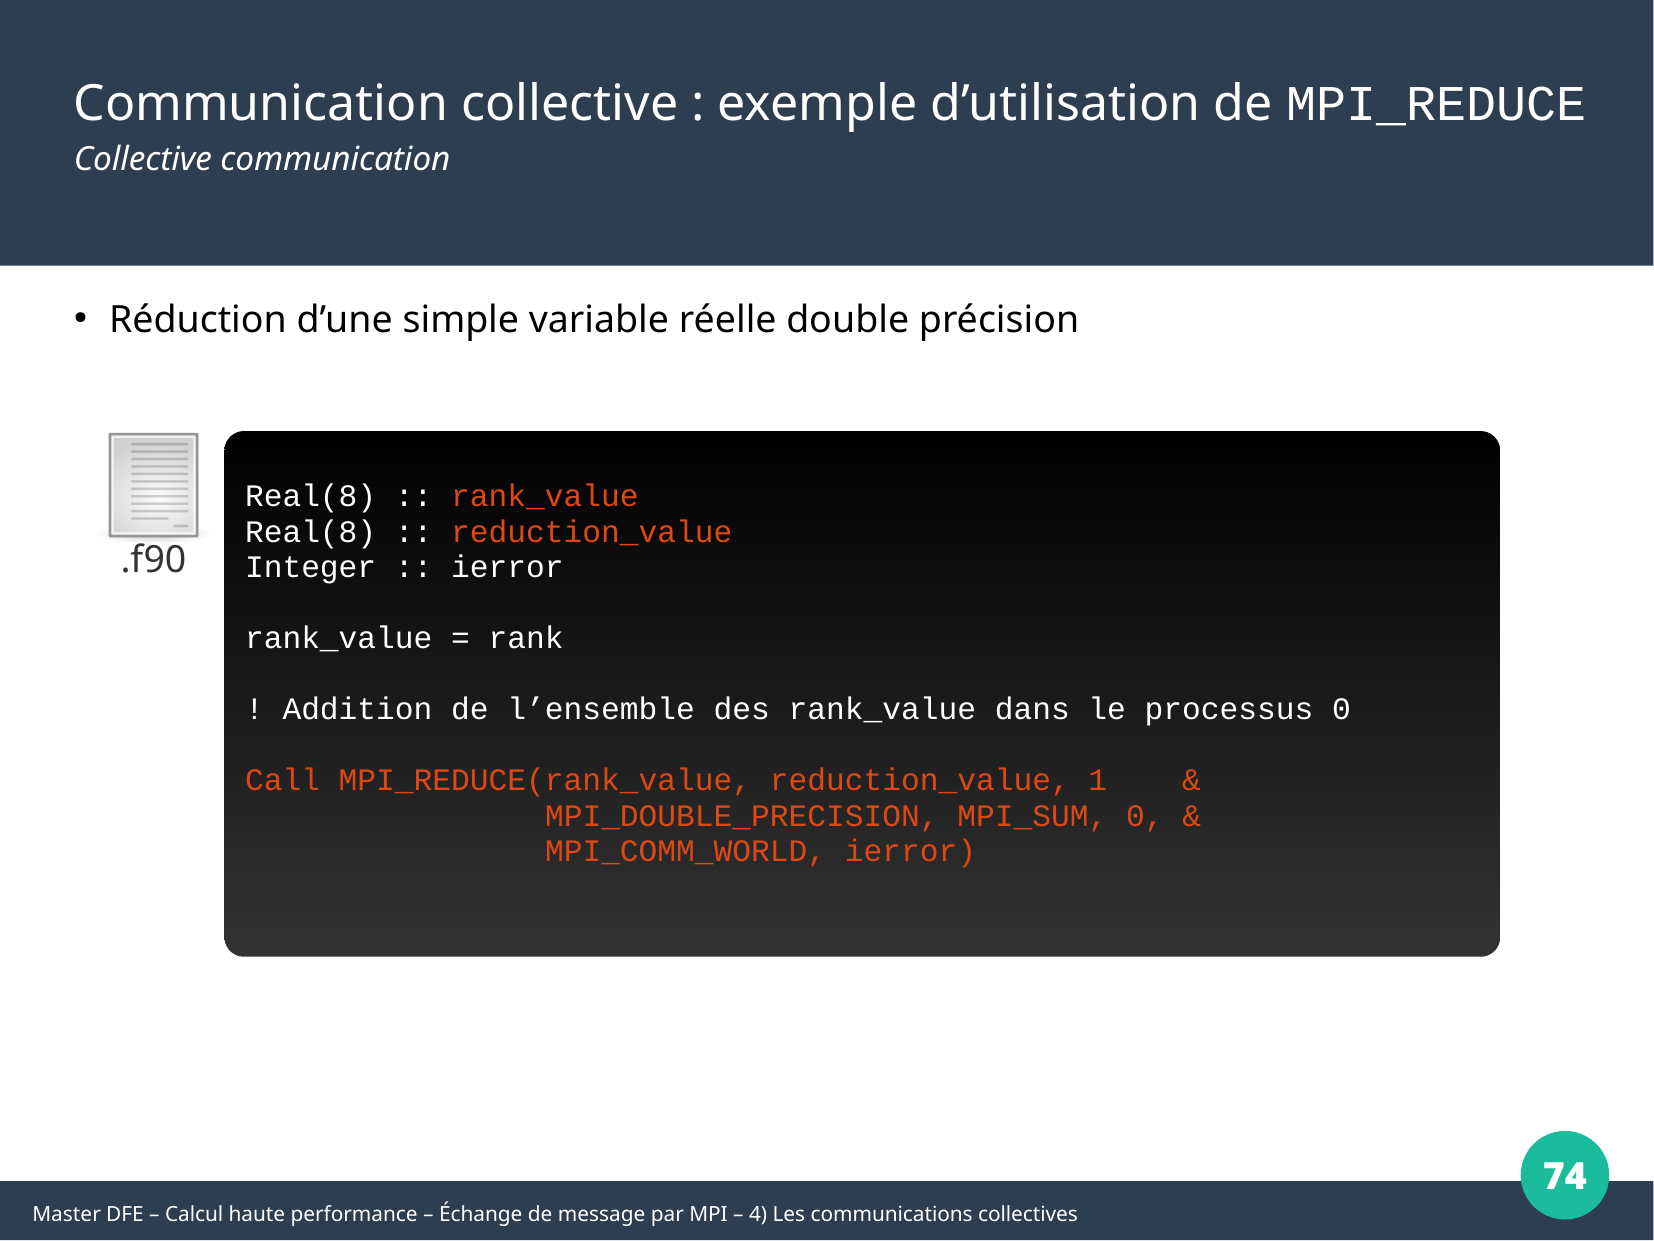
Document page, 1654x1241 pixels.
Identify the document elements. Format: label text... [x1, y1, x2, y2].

text_box Communication collective : exemple d’utilisation de MPI_REDUCE Collective communication [59, 59, 1619, 254]
text_box Réduction d’une simple variable réelle double précision [59, 285, 1619, 355]
text_box Real(8) :: rank_value Real(8) :: reduction_value Integer :: ierror rank_value = rank ! Addition de l’ensemble des rank_value dans le processus 0 Call MPI_REDUCE(rank_value, reduction_value, 1 & MPI_DOUBLE_PRECISION, MPI_SUM, 0, & MPI_COMM_WORLD, ierror) [224, 431, 1501, 957]
text_box Master DFE – Calcul haute performance – Échange de message par MPI – 4) Les communications collectives [17, 1191, 1436, 1235]
picture [94, 428, 213, 525]
text_box .f90 [76, 525, 231, 591]
